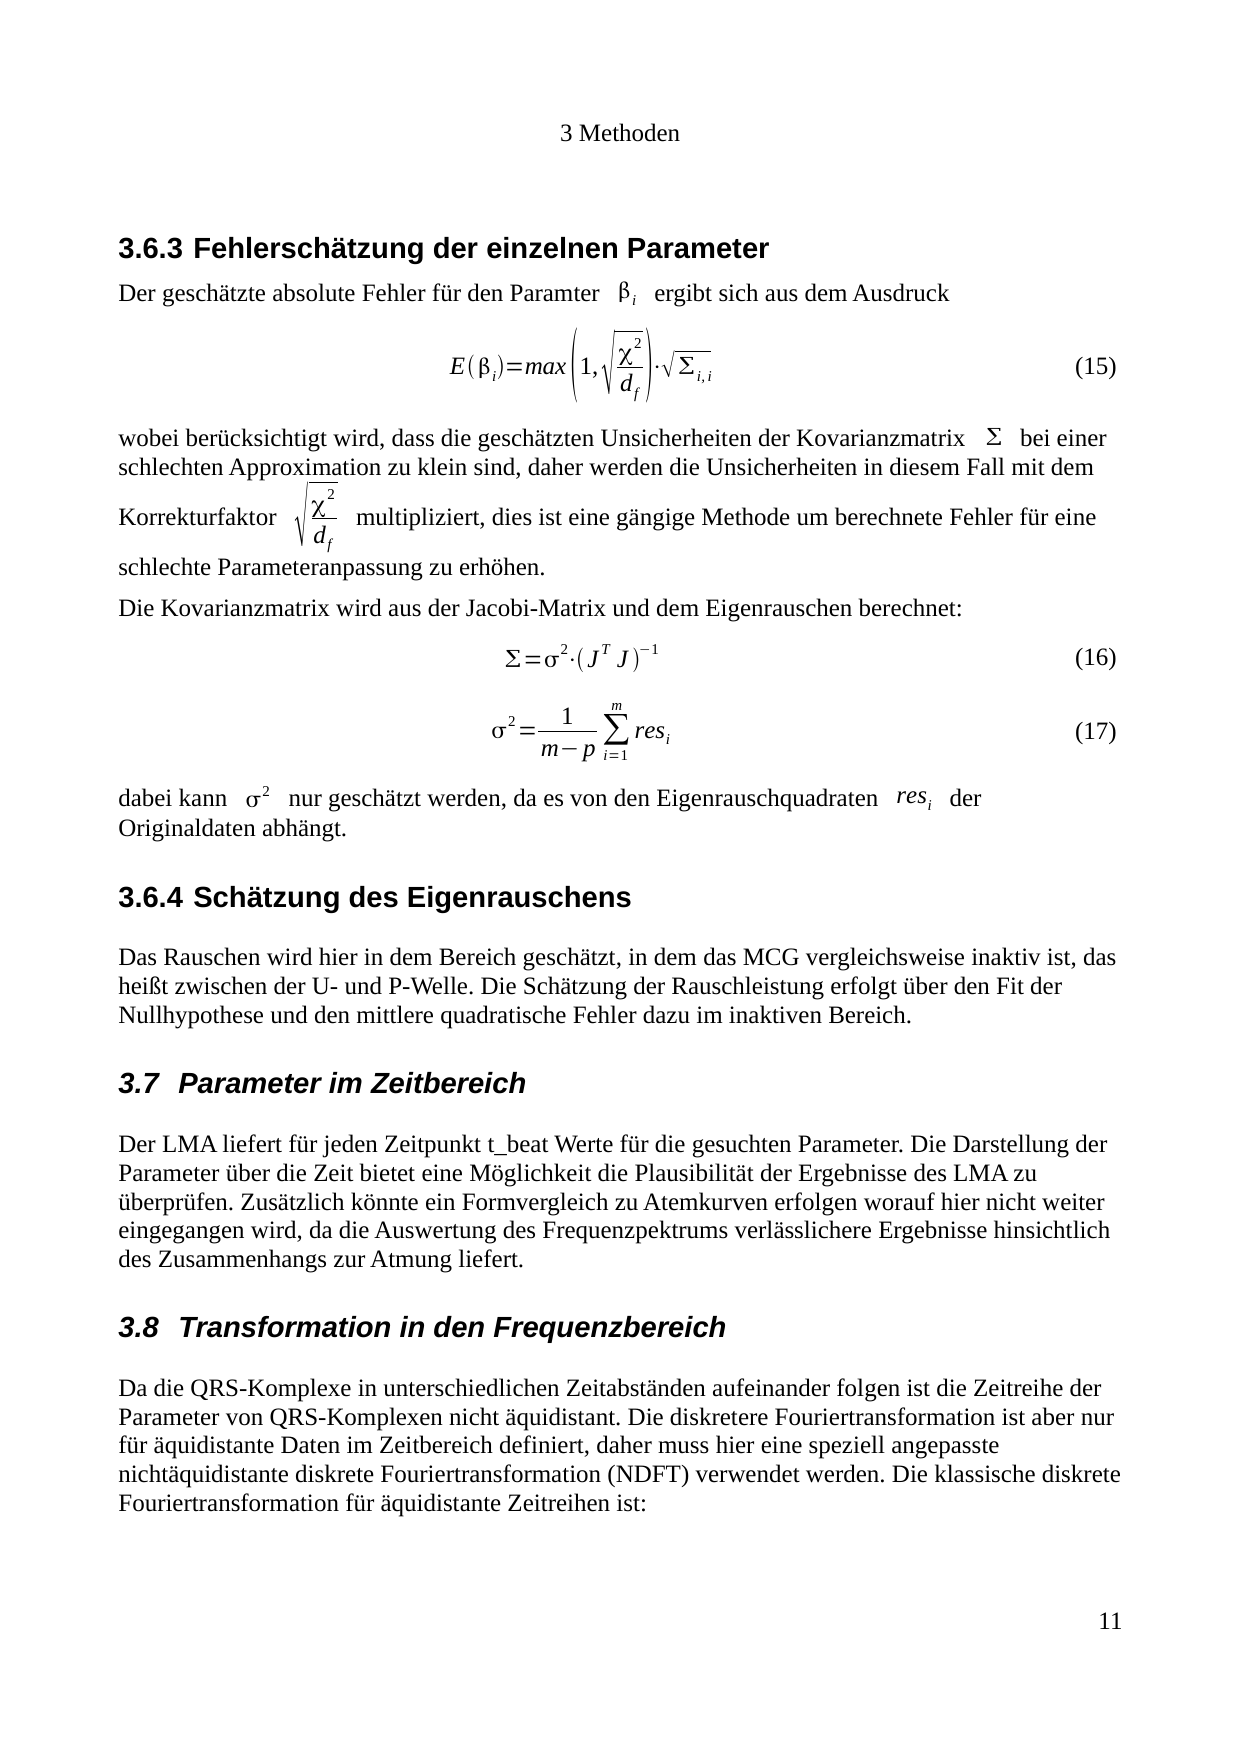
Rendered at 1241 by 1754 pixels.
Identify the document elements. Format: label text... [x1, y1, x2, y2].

table_header (15) [1048, 321, 1122, 423]
text Das Rauschen wird hier in dem Bereich geschätzt, in dem das MCG vergleichsweise inaktiv ist, das heißt zwischen der U- und P-Welle. Die Schätzung der Rauschleistung erfolgt über den Fit der Nullhypothese und den mittlere quadratische Fehler dazu im inaktiven Bereich. [118, 942, 1122, 1029]
text Die Kovarianzmatrix wird aus der Jacobi-Matrix und dem Eigenrauschen berechnet: [118, 593, 1122, 622]
table_header [118, 691, 1049, 782]
table_header [118, 635, 1049, 691]
subtitle Transformation in den Frequenzbereich [118, 1310, 1122, 1344]
text Da die QRS-Komplexe in unterschiedlichen Zeitabständen aufeinander folgen ist die Zeitreihe der Parameter von QRS-Komplexen nicht äquidistant. Die diskretere Fouriertransformation ist aber nur für äquidistante Daten im Zeitbereich definiert, daher muss hier eine speziell angepasste nichtäquidistante diskrete Fouriertransformation (NDFT) verwendet werden. Die klassische diskrete Fouriertransformation für äquidistante Zeitreihen ist: [118, 1373, 1122, 1517]
table_header [118, 321, 1048, 423]
table_header (16) [1049, 635, 1122, 691]
subtitle Parameter im Zeitbereich [118, 1066, 1122, 1100]
text dabei kannnur geschätzt werden, da es von den Eigenrauschquadratender Originaldaten abhängt. [118, 782, 1122, 842]
text wobei berücksichtigt wird, dass die geschätzten Unsicherheiten der Kovarianzmatrixbei einer schlechten Approximation zu klein sind, daher werden die Unsicherheiten in diesem Fall mit dem Korrekturfaktormultipliziert, dies ist eine gängige Methode um berechnete Fehler für eine schlechte Parameteranpassung zu erhöhen. [118, 423, 1122, 581]
text Der geschätzte absolute Fehler für den Paramterergibt sich aus dem Ausdruck [118, 277, 1122, 308]
subtitle Fehlerschätzung der einzelnen Parameter [118, 231, 1122, 264]
text Der LMA liefert für jeden Zeitpunkt t_beat Werte für die gesuchten Parameter. Die Darstellung der Parameter über die Zeit bietet eine Möglichkeit die Plausibilität der Ergebnisse des LMA zu überprüfen. Zusätzlich könnte ein Formvergleich zu Atemkurven erfolgen worauf hier nicht weiter eingegangen wird, da die Auswertung des Frequenzpektrums verlässlichere Ergebnisse hinsichtlich des Zusammenhangs zur Atmung liefert. [118, 1129, 1122, 1273]
table_header (17) [1049, 691, 1122, 782]
subtitle Schätzung des Eigenrauschens [118, 880, 1122, 913]
